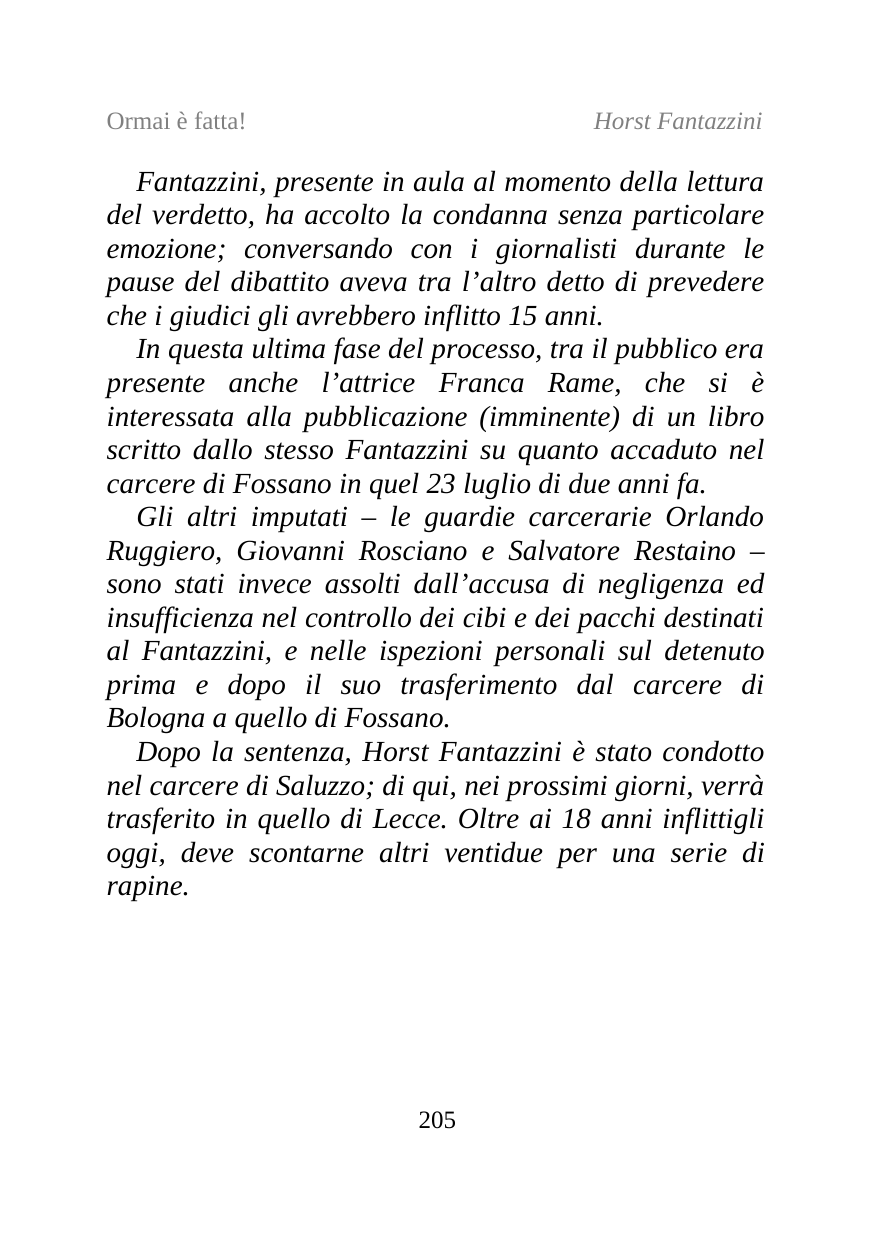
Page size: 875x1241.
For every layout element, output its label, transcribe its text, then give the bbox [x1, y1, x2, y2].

text Gli altri imputati – le guardie carcerarie Orlando Ruggiero, Giovanni Rosciano e Salvatore Restaino – sono stati invece assolti dall’accusa di negligenza ed insufficienza nel controllo dei cibi e dei pacchi destinati al Fantazzini, e nelle ispezioni personali sul detenuto prima e dopo il suo trasferimento dal carcere di Bologna a quello di Fossano. [106, 499, 768, 734]
text In questa ultima fase del processo, tra il pubblico era presente anche l’attrice Franca Rame, che si è interessata alla pubblicazione (imminente) di un libro scritto dallo stesso Fantazzini su quanto accaduto nel carcere di Fossano in quel 23 luglio di due anni fa. [106, 332, 768, 499]
text Dopo la sentenza, Horst Fantazzini è stato condotto nel carcere di Saluzzo; di qui, nei prossimi giorni, verrà trasferito in quello di Lecce. Oltre ai 18 anni inflittigli oggi, deve scontarne altri ventidue per una serie di rapine. [106, 734, 768, 902]
text Fantazzini, presente in aula al momento della lettura del verdetto, ha accolto la condanna senza particolare emozione; conversando con i giornalisti durante le pause del dibattito aveva tra l’altro detto di prevedere che i giudici gli avrebbero inflitto 15 anni. [106, 164, 768, 332]
